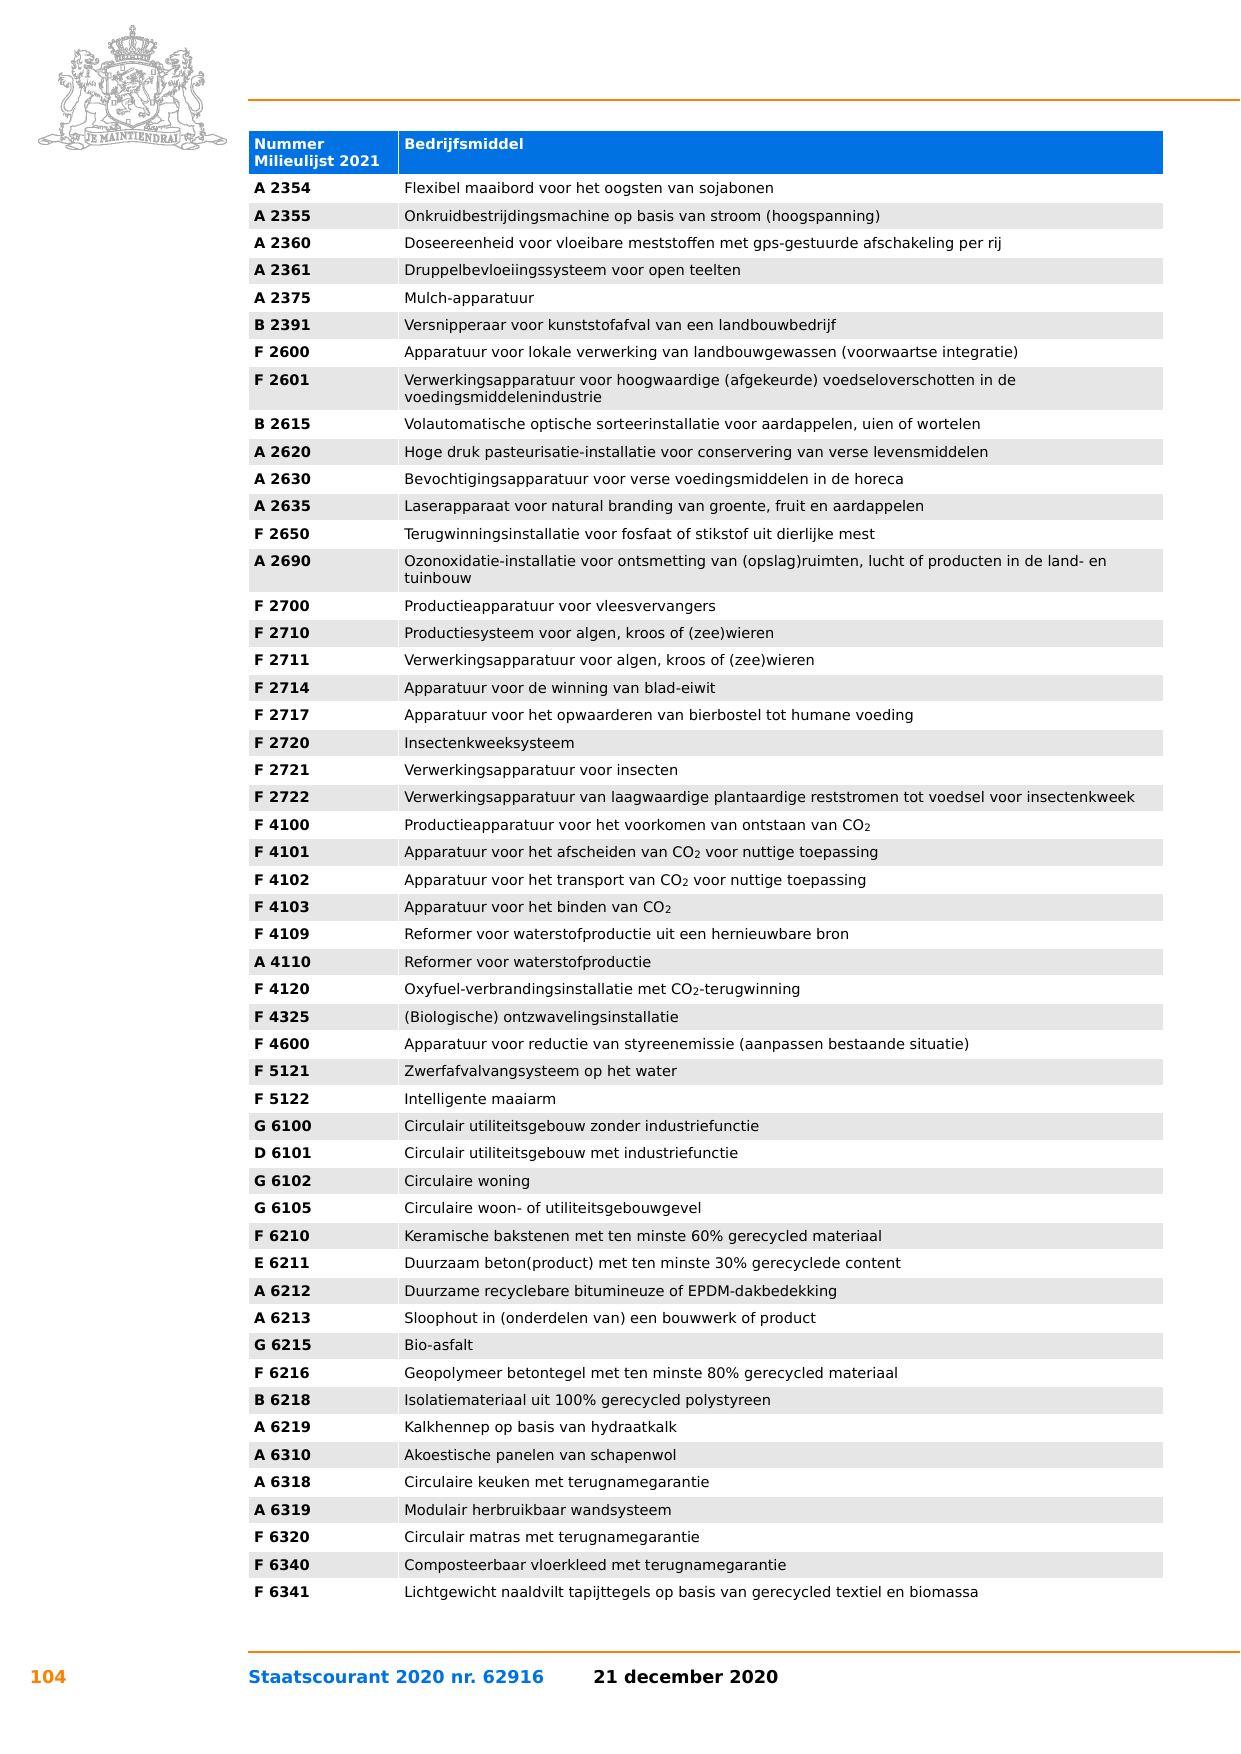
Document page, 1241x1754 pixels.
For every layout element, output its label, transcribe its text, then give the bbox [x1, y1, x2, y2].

table_cell Volautomatische optische sorteerinstallatie voor aardappelen, uien of wortelen [399, 411, 1163, 438]
table_cell F 5122 [249, 1086, 398, 1112]
table_cell G 6105 [249, 1196, 398, 1222]
table_cell A 2690 [249, 549, 398, 592]
table_cell Laserapparaat voor natural branding van groente, fruit en aardappelen [399, 494, 1163, 520]
table_cell Druppelbevloeiingssysteem voor open teelten [399, 258, 1163, 284]
table_cell Kalkhennep op basis van hydraatkalk [399, 1415, 1163, 1441]
table_cell Ozonoxidatie-installatie voor ontsmetting van (opslag)ruimten, lucht of producten in de land- en tuinbouw [399, 549, 1163, 592]
table_cell F 2722 [249, 785, 398, 811]
table_cell G 6102 [249, 1168, 398, 1194]
table_cell Verwerkingsapparatuur voor insecten [399, 757, 1163, 783]
table_cell Apparatuur voor het binden van CO2 [399, 894, 1163, 921]
table_cell A 6212 [249, 1278, 398, 1304]
table_cell A 6310 [249, 1442, 398, 1468]
table_cell F 6216 [249, 1360, 398, 1386]
table_cell Circulair matras met terugnamegarantie [399, 1524, 1163, 1551]
table_cell Apparatuur voor het afscheiden van CO2 voor nuttige toepassing [399, 839, 1163, 866]
table_cell F 4101 [249, 839, 398, 866]
table_cell Circulair utiliteitsgebouw met industriefunctie [399, 1141, 1163, 1167]
table_cell Duurzame recyclebare bitumineuze of EPDM-dakbedekking [399, 1278, 1163, 1304]
table_cell A 6318 [249, 1470, 398, 1496]
table_cell D 6101 [249, 1141, 398, 1167]
table_cell F 2601 [249, 367, 398, 410]
table_cell Bevochtigingsapparatuur voor verse voedingsmiddelen in de horeca [399, 466, 1163, 493]
table_cell A 2620 [249, 439, 398, 465]
table_cell A 6213 [249, 1305, 398, 1331]
table_cell E 6211 [249, 1250, 398, 1277]
table_cell A 2361 [249, 258, 398, 284]
table_cell Insectenkweeksysteem [399, 730, 1163, 756]
table_cell F 2650 [249, 521, 398, 547]
table_cell Apparatuur voor het opwaarderen van bierbostel tot humane voeding [399, 703, 1163, 729]
table_cell Apparatuur voor het transport van CO2 voor nuttige toepassing [399, 867, 1163, 893]
table_cell Composteerbaar vloerkleed met terugnamegarantie [399, 1552, 1163, 1578]
table_cell Onkruidbestrijdingsmachine op basis van stroom (hoogspanning) [399, 203, 1163, 229]
table_cell (Biologische) ontzwavelingsinstallatie [399, 1004, 1163, 1030]
table_cell F 4325 [249, 1004, 398, 1030]
table_cell Apparatuur voor de winning van blad-eiwit [399, 675, 1163, 701]
table_cell Keramische bakstenen met ten minste 60% gerecycled materiaal [399, 1223, 1163, 1249]
table_cell Modulair herbruikbaar wandsysteem [399, 1497, 1163, 1523]
table_cell A 2630 [249, 466, 398, 493]
table_cell F 4120 [249, 976, 398, 1003]
table_cell F 2717 [249, 703, 398, 729]
table_cell B 2615 [249, 411, 398, 438]
table_cell Circulair utiliteitsgebouw zonder industriefunctie [399, 1113, 1163, 1140]
table_cell Terugwinningsinstallatie voor fosfaat of stikstof uit dierlijke mest [399, 521, 1163, 547]
table_cell A 4110 [249, 949, 398, 975]
table_cell Apparatuur voor lokale verwerking van landbouwgewassen (voorwaartse integratie) [399, 340, 1163, 366]
table_cell F 4600 [249, 1031, 398, 1057]
table_cell Lichtgewicht naaldvilt tapijttegels op basis van gerecycled textiel en biomassa [399, 1579, 1163, 1605]
table_cell A 2355 [249, 203, 398, 229]
table_cell F 2710 [249, 620, 398, 647]
table_cell A 2360 [249, 230, 398, 256]
table_cell F 2700 [249, 593, 398, 619]
table_cell F 5121 [249, 1059, 398, 1085]
table_cell Doseereenheid voor vloeibare meststoffen met gps-gestuurde afschakeling per rij [399, 230, 1163, 256]
table_cell Reformer voor waterstofproductie uit een hernieuwbare bron [399, 922, 1163, 948]
table_cell F 4109 [249, 922, 398, 948]
table_cell F 6320 [249, 1524, 398, 1551]
table_cell Circulaire woon- of utiliteitsgebouwgevel [399, 1196, 1163, 1222]
table_header Nummer Milieulijst 2021 [249, 131, 398, 174]
table_cell Sloophout in (onderdelen van) een bouwwerk of product [399, 1305, 1163, 1331]
table_cell A 2635 [249, 494, 398, 520]
table_cell A 6319 [249, 1497, 398, 1523]
table_cell F 6341 [249, 1579, 398, 1605]
table_cell F 4100 [249, 812, 398, 838]
table_cell Flexibel maaibord voor het oogsten van sojabonen [399, 175, 1163, 202]
table_cell F 2714 [249, 675, 398, 701]
table_cell Verwerkingsapparatuur van laagwaardige plantaardige reststromen tot voedsel voor insectenkweek [399, 785, 1163, 811]
table_cell Productiesysteem voor algen, kroos of (zee)wieren [399, 620, 1163, 647]
table_cell Versnipperaar voor kunststofafval van een landbouwbedrijf [399, 312, 1163, 339]
table_cell Circulaire keuken met terugnamegarantie [399, 1470, 1163, 1496]
table_cell F 2600 [249, 340, 398, 366]
table_cell Productieapparatuur voor vleesvervangers [399, 593, 1163, 619]
table_cell G 6215 [249, 1333, 398, 1359]
table_cell Mulch-apparatuur [399, 285, 1163, 311]
table_cell F 2721 [249, 757, 398, 783]
table_cell Duurzaam beton(product) met ten minste 30% gerecyclede content [399, 1250, 1163, 1277]
table_cell A 2375 [249, 285, 398, 311]
table_cell A 2354 [249, 175, 398, 202]
table_cell F 2720 [249, 730, 398, 756]
table_cell F 6340 [249, 1552, 398, 1578]
table_cell Isolatiemateriaal uit 100% gerecycled polystyreen [399, 1387, 1163, 1414]
table_cell Productieapparatuur voor het voorkomen van ontstaan van CO2 [399, 812, 1163, 838]
table_cell Intelligente maaiarm [399, 1086, 1163, 1112]
table_cell Geopolymeer betontegel met ten minste 80% gerecycled materiaal [399, 1360, 1163, 1386]
table_cell F 4103 [249, 894, 398, 921]
table_cell Akoestische panelen van schapenwol [399, 1442, 1163, 1468]
table_cell B 2391 [249, 312, 398, 339]
table_cell A 6219 [249, 1415, 398, 1441]
table_cell Hoge druk pasteurisatie-installatie voor conservering van verse levensmiddelen [399, 439, 1163, 465]
table_cell F 6210 [249, 1223, 398, 1249]
table_cell Oxyfuel-verbrandingsinstallatie met CO2-terugwinning [399, 976, 1163, 1003]
table_cell F 2711 [249, 648, 398, 674]
table_cell Reformer voor waterstofproductie [399, 949, 1163, 975]
table_cell Apparatuur voor reductie van styreenemissie (aanpassen bestaande situatie) [399, 1031, 1163, 1057]
picture [38, 25, 227, 150]
table_cell Bio-asfalt [399, 1333, 1163, 1359]
table_cell Verwerkingsapparatuur voor hoogwaardige (afgekeurde) voedseloverschotten in de voedingsmiddelenindustrie [399, 367, 1163, 410]
table_cell Zwerfafvalvangsysteem op het water [399, 1059, 1163, 1085]
table_cell Verwerkingsapparatuur voor algen, kroos of (zee)wieren [399, 648, 1163, 674]
table_header Bedrijfsmiddel [399, 131, 1163, 174]
table_cell B 6218 [249, 1387, 398, 1414]
table_cell F 4102 [249, 867, 398, 893]
table_cell Circulaire woning [399, 1168, 1163, 1194]
table_cell G 6100 [249, 1113, 398, 1140]
